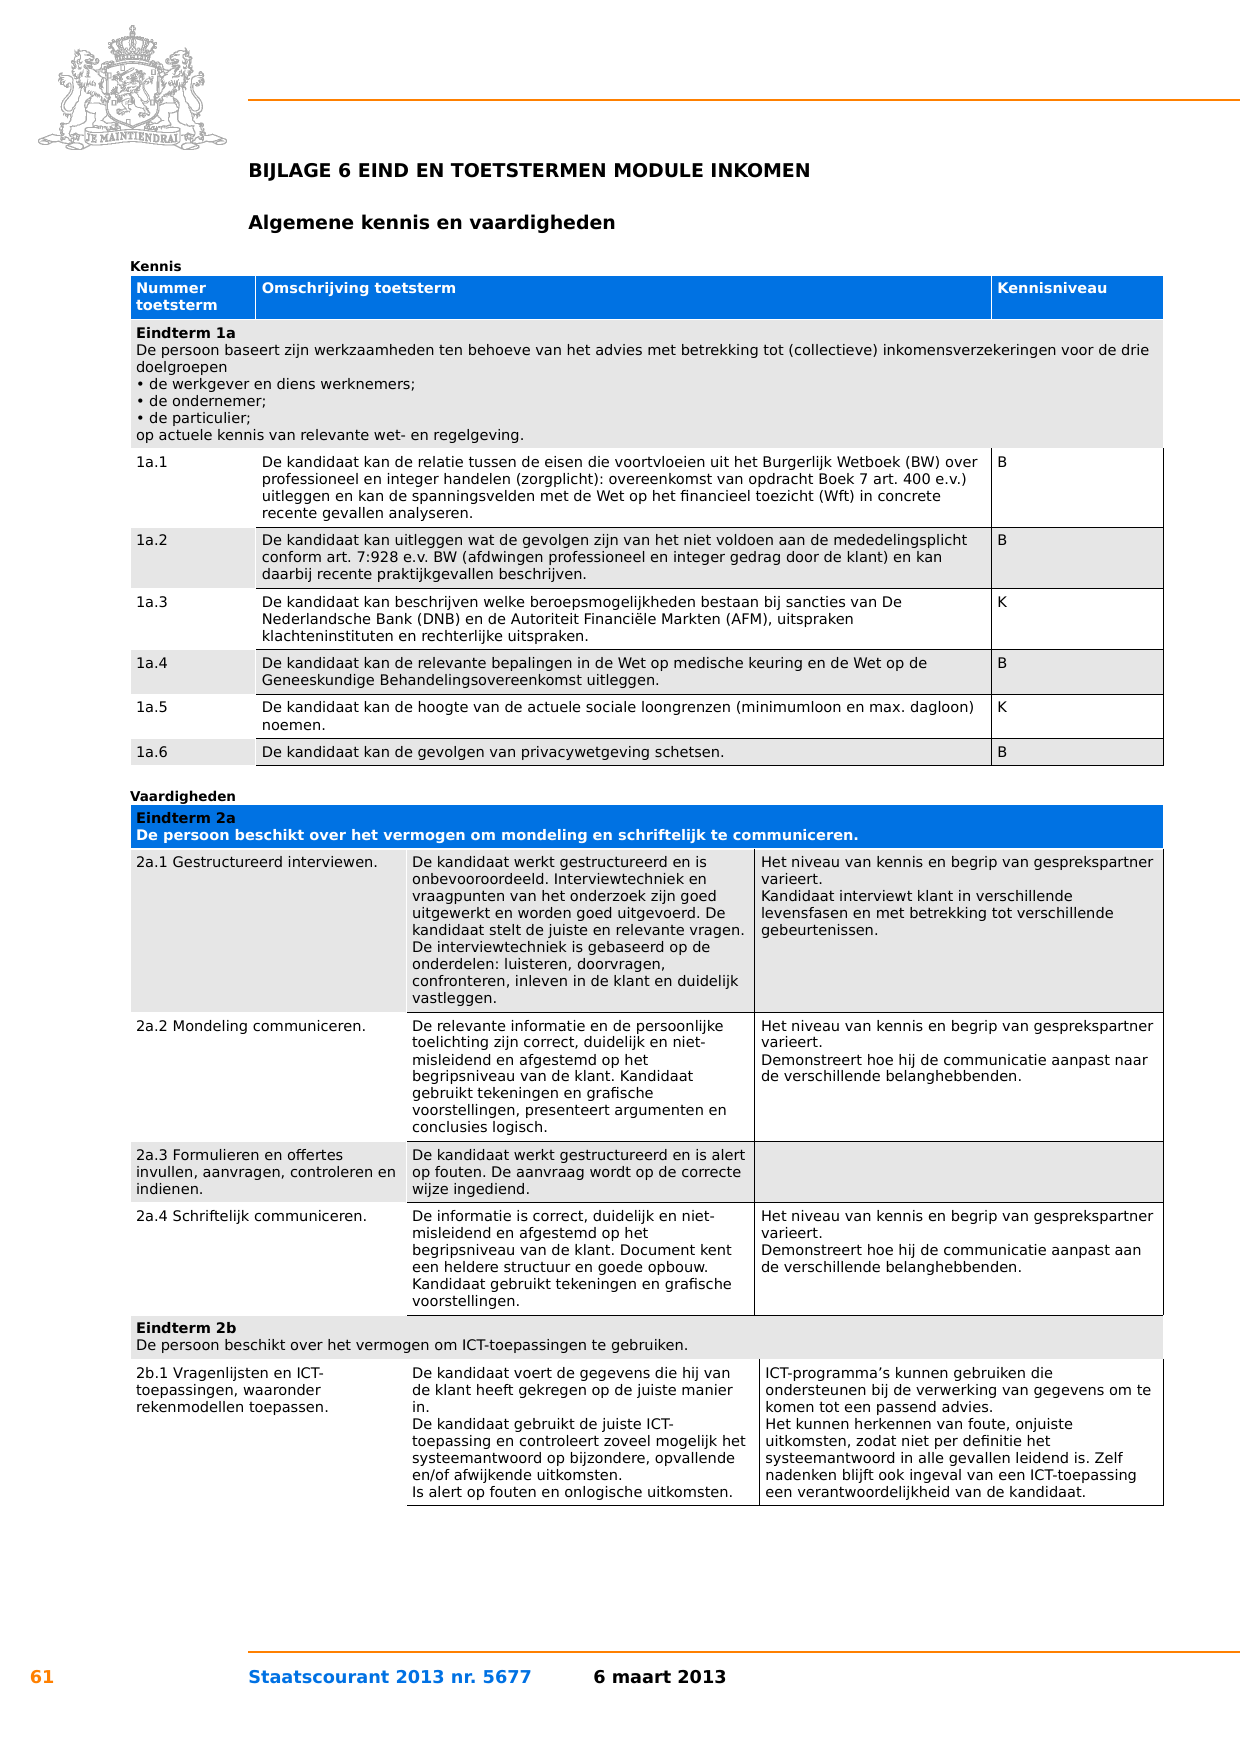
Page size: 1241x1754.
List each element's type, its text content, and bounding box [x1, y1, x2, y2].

table_cell 1a.2 [131, 528, 255, 588]
table_cell Het niveau van kennis en begrip van gesprekspartner varieert. Demonstreert hoe hij de communicatie aanpast naar de verschillende belanghebbenden. [755, 1013, 1163, 1141]
table_cell De kandidaat kan beschrijven welke beroepsmogelijkheden bestaan bij sancties van De Nederlandsche Bank (DNB) en de Autoriteit Financiële Markten (AFM), uitspraken klachteninstituten en rechterlijke uitspraken. [256, 589, 991, 649]
table_cell De kandidaat kan de relatie tussen de eisen die voortvloeien uit het Burgerlijk Wetboek (BW) over professioneel en integer handelen (zorgplicht): overeenkomst van opdracht Boek 7 art. 400 e.v.) uitleggen en kan de spanningsvelden met de Wet op het financieel toezicht (Wft) in concrete recente gevallen analyseren. [256, 449, 991, 527]
picture [38, 25, 227, 150]
table_cell Omschrijving toetsterm [256, 276, 991, 319]
table_cell B [992, 739, 1163, 765]
table_cell Het niveau van kennis en begrip van gesprekspartner varieert. Kandidaat interviewt klant in verschillende levensfasen en met betrekking tot verschillende gebeurtenissen. [755, 850, 1163, 1012]
table_cell 2a.1 Gestructureerd interviewen. [131, 850, 406, 1012]
table_cell De kandidaat kan uitleggen wat de gevolgen zijn van het niet voldoen aan de mededelingsplicht conform art. 7:928 e.v. BW (afdwingen professioneel en integer gedrag door de klant) en kan daarbij recente praktijkgevallen beschrijven. [256, 528, 991, 588]
table_cell [755, 1142, 1163, 1202]
table_cell De kandidaat werkt gestructureerd en is alert op fouten. De aanvraag wordt op de correcte wijze ingediend. [407, 1142, 754, 1202]
table_cell 2a.2 Mondeling communiceren. [131, 1013, 406, 1141]
table_cell De kandidaat werkt gestructureerd en is onbevooroordeeld. Interviewtechniek en vraagpunten van het onderzoek zijn goed uitgewerkt en worden goed uitgevoerd. De kandidaat stelt de juiste en relevante vragen. De interviewtechniek is gebaseerd op de onderdelen: luisteren, doorvragen, confronteren, inleven in de klant en duidelijk vastleggen. [407, 850, 754, 1012]
table_cell Nummer toetsterm [131, 276, 255, 319]
table_cell B [992, 528, 1163, 588]
table_cell 1a.6 [131, 739, 255, 765]
table_cell Kennisniveau [992, 276, 1163, 319]
table_cell B [992, 449, 1163, 527]
table_cell De kandidaat kan de hoogte van de actuele sociale loongrenzen (minimumloon en max. dagloon) noemen. [256, 695, 991, 738]
table_cell 1a.5 [131, 695, 255, 738]
subtitle BIJLAGE 6 EIND EN TOETSTERMEN MODULE INKOMEN [248, 160, 1163, 182]
table_cell 1a.3 [131, 589, 255, 649]
table_cell De kandidaat kan de gevolgen van privacywetgeving schetsen. [256, 739, 991, 765]
table_cell Eindterm 2b De persoon beschikt over het vermogen om ICT-toepassingen te gebruiken. [131, 1316, 1163, 1359]
table_cell De kandidaat voert de gegevens die hij van de klant heeft gekregen op de juiste manier in. De kandidaat gebruikt de juiste ICT-toepassing en controleert zoveel mogelijk het systeemantwoord op bijzondere, opvallende en/of afwijkende uitkomsten. Is alert op fouten en onlogische uitkomsten. [407, 1360, 759, 1505]
table_cell De informatie is correct, duidelijk en niet-misleidend en afgestemd op het begripsniveau van de klant. Document kent een heldere structuur en goede opbouw. Kandidaat gebruikt tekeningen en grafische voorstellingen. [407, 1203, 754, 1314]
table_cell 1a.1 [131, 449, 255, 527]
table_cell Eindterm 1a De persoon baseert zijn werkzaamheden ten behoeve van het advies met betrekking tot (collectieve) inkomensverzekeringen voor de drie doelgroepen • de werkgever en diens werknemers; • de ondernemer; • de particulier; op actuele kennis van relevante wet- en regelgeving. [131, 320, 1163, 448]
table_header Vaardigheden [130, 788, 1163, 804]
table_cell Eindterm 2a De persoon beschikt over het vermogen om mondeling en schriftelijk te communiceren. [131, 805, 1163, 848]
table_cell 2b.1 Vragenlijsten en ICT-toepassingen, waaronder rekenmodellen toepassen. [131, 1360, 406, 1505]
table_cell ICT-programma’s kunnen gebruiken die ondersteunen bij de verwerking van gegevens om te komen tot een passend advies. Het kunnen herkennen van foute, onjuiste uitkomsten, zodat niet per definitie het systeemantwoord in alle gevallen leidend is. Zelf nadenken blijft ook ingeval van een ICT-toepassing een verantwoordelijkheid van de kandidaat. [760, 1360, 1163, 1505]
table_header Kennis [130, 259, 1163, 274]
table_cell Het niveau van kennis en begrip van gesprekspartner varieert. Demonstreert hoe hij de communicatie aanpast aan de verschillende belanghebbenden. [755, 1203, 1163, 1314]
table_cell B [992, 650, 1163, 694]
table_cell 1a.4 [131, 650, 255, 694]
table_cell K [992, 589, 1163, 649]
table_cell De relevante informatie en de persoonlijke toelichting zijn correct, duidelijk en niet-misleidend en afgestemd op het begripsniveau van de klant. Kandidaat gebruikt tekeningen en grafische voorstellingen, presenteert argumenten en conclusies logisch. [407, 1013, 754, 1141]
table_cell 2a.4 Schriftelijk communiceren. [131, 1203, 406, 1314]
table_cell De kandidaat kan de relevante bepalingen in de Wet op medische keuring en de Wet op de Geneeskundige Behandelingsovereenkomst uitleggen. [256, 650, 991, 694]
subtitle Algemene kennis en vaardigheden [248, 212, 1163, 234]
table_cell 2a.3 Formulieren en offertes invullen, aanvragen, controleren en indienen. [131, 1142, 406, 1202]
table_cell K [992, 695, 1163, 738]
